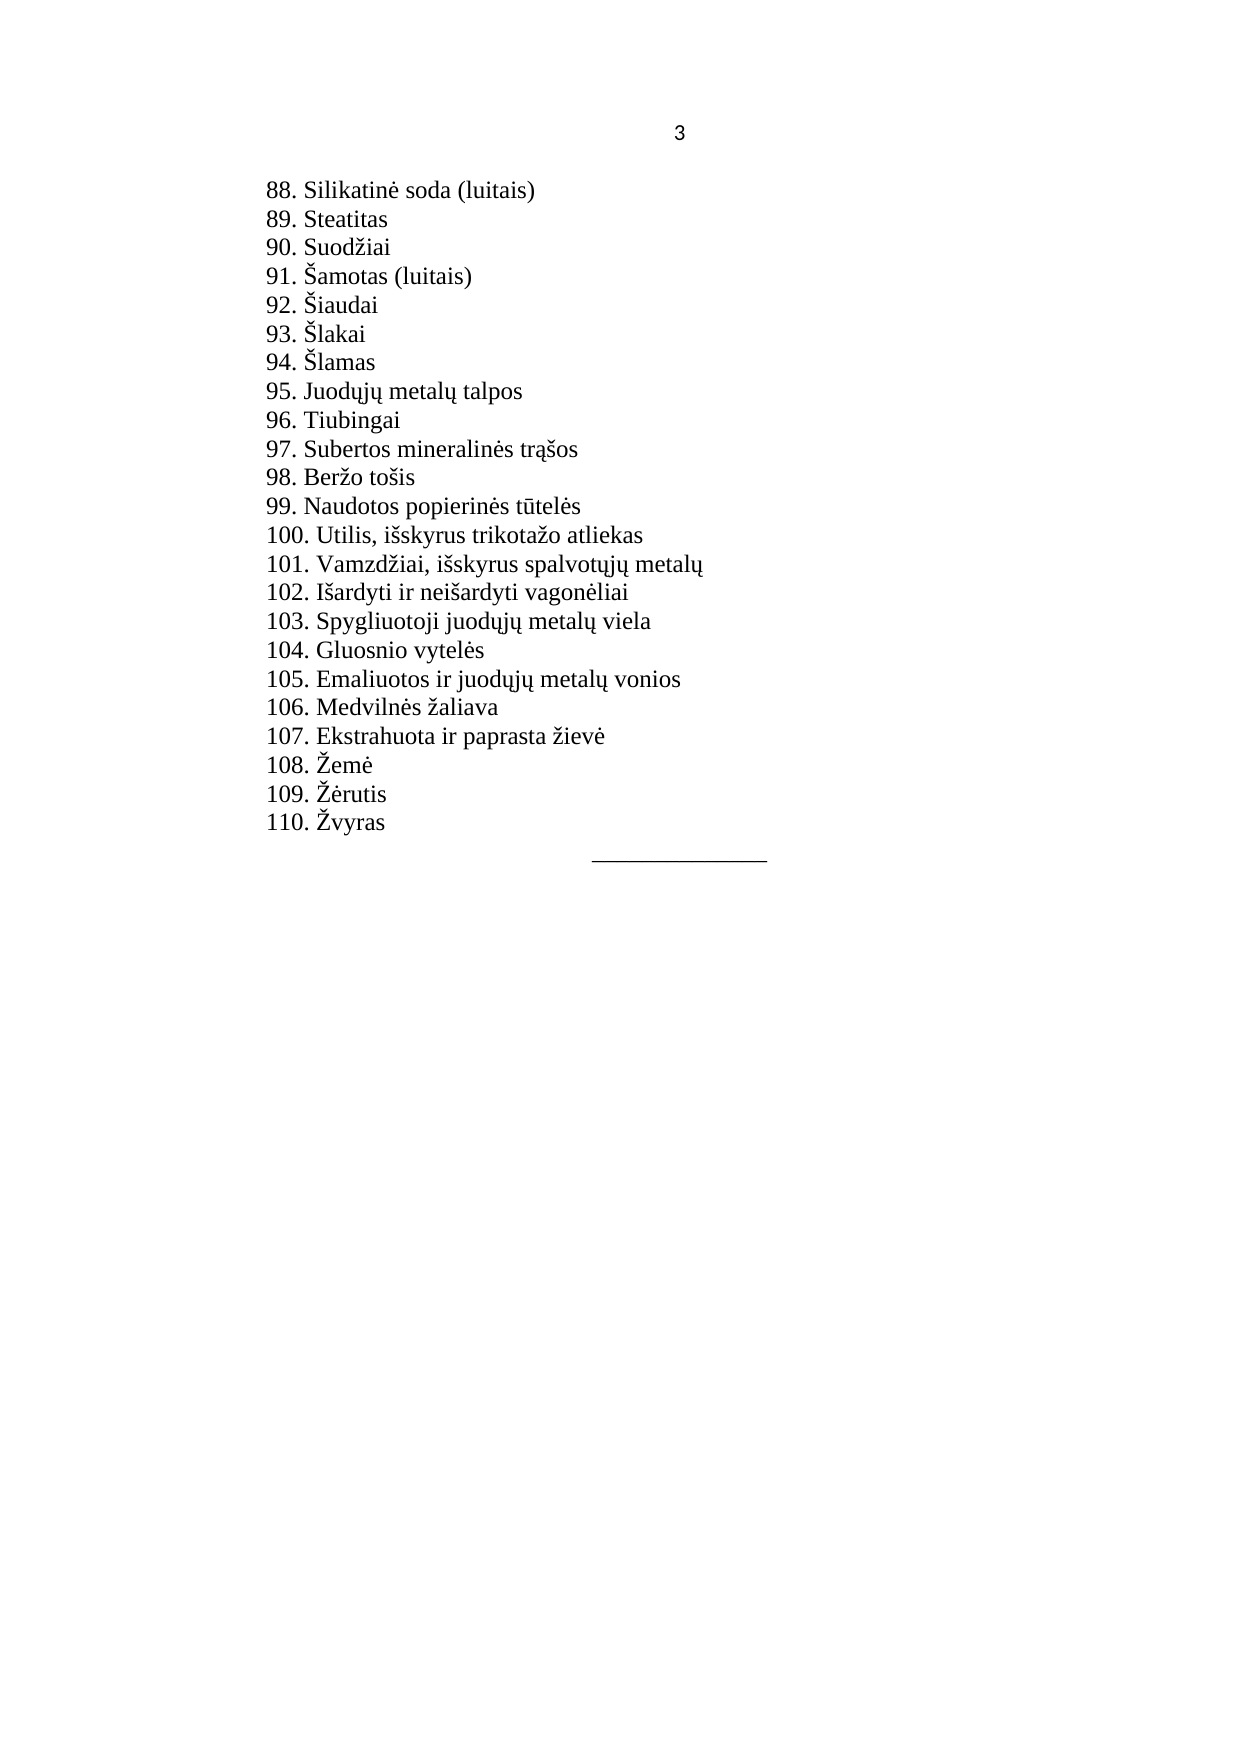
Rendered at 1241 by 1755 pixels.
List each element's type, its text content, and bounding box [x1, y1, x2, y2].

text 100. Utilis, išskyrus trikotažo atliekas [207, 520, 1152, 549]
text 106. Medvilnės žaliava [207, 692, 1152, 721]
text 88. Silikatinė soda (luitais) [207, 175, 1152, 204]
text 104. Gluosnio vytelės [207, 635, 1152, 664]
text 103. Spygliuotoji juodųjų metalų viela [207, 606, 1152, 635]
text 109. Žėrutis [207, 779, 1152, 807]
text 91. Šamotas (luitais) [207, 261, 1152, 290]
text 102. Išardyti ir neišardyti vagonėliai [207, 577, 1152, 606]
text 96. Tiubingai [207, 405, 1152, 434]
text 108. Žemė [207, 750, 1152, 779]
text ______________ [207, 836, 1152, 865]
text 99. Naudotos popierinės tūtelės [207, 491, 1152, 520]
text 95. Juodųjų metalų talpos [207, 376, 1152, 405]
text 110. Žvyras [207, 807, 1152, 836]
text 93. Šlakai [207, 319, 1152, 347]
text 89. Steatitas [207, 204, 1152, 232]
text 97. Subertos mineralinės trąšos [207, 434, 1152, 462]
text 105. Emaliuotos ir juodųjų metalų vonios [207, 664, 1152, 692]
text 107. Ekstrahuota ir paprasta žievė [207, 721, 1152, 750]
text 92. Šiaudai [207, 290, 1152, 319]
text 101. Vamzdžiai, išskyrus spalvotųjų metalų [207, 549, 1152, 577]
text 90. Suodžiai [207, 232, 1152, 261]
text 98. Beržo tošis [207, 462, 1152, 491]
text 94. Šlamas [207, 347, 1152, 376]
